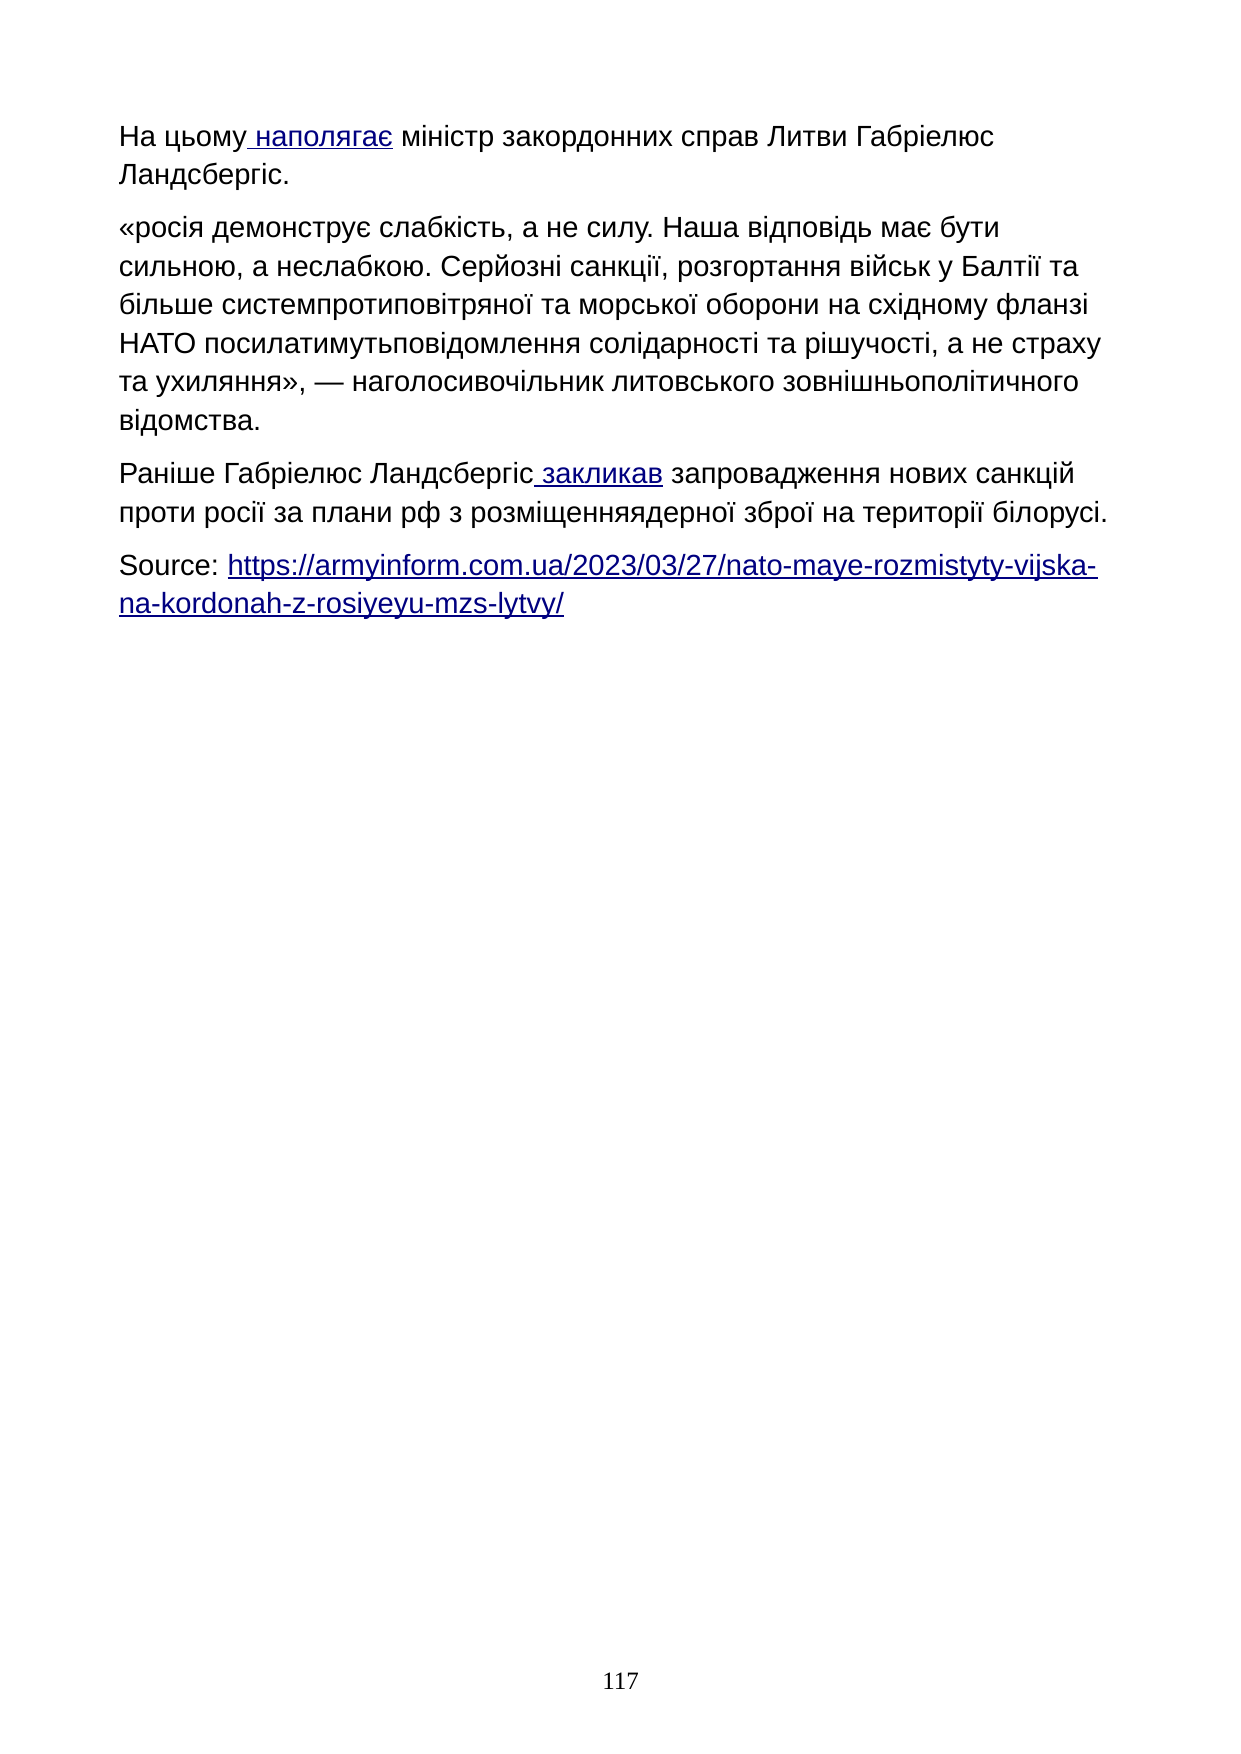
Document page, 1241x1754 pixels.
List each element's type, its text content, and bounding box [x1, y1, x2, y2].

text «росія демонструє слабкість, а не силу. Наша відповідь має бути сильною, а неслабкою. Серйозні санкції, розгортання військ у Балтії та більше системпротиповітряної та морської оборони на східному фланзі НАТО посилатимутьповідомлення солідарності та рішучості, а не страху та ухиляння», — наголосивочільник литовського зовнішньополітичного відомства. [118, 210, 1122, 436]
text Раніше Габріелюс Ландсбергіс закликав запровадження нових санкцій проти росії за плани рф з розміщенняядерної зброї на території білорусі. [118, 456, 1122, 528]
text Source: https://armyinform.com.ua/2023/03/27/nato-maye-rozmistyty-vijska-na-kordonah-z-rosiyeyu-mzs-lytvy/ [118, 548, 1122, 620]
text На цьому наполягає міністр закордонних справ Литви Габріелюс Ландсбергіс. [118, 118, 1122, 191]
